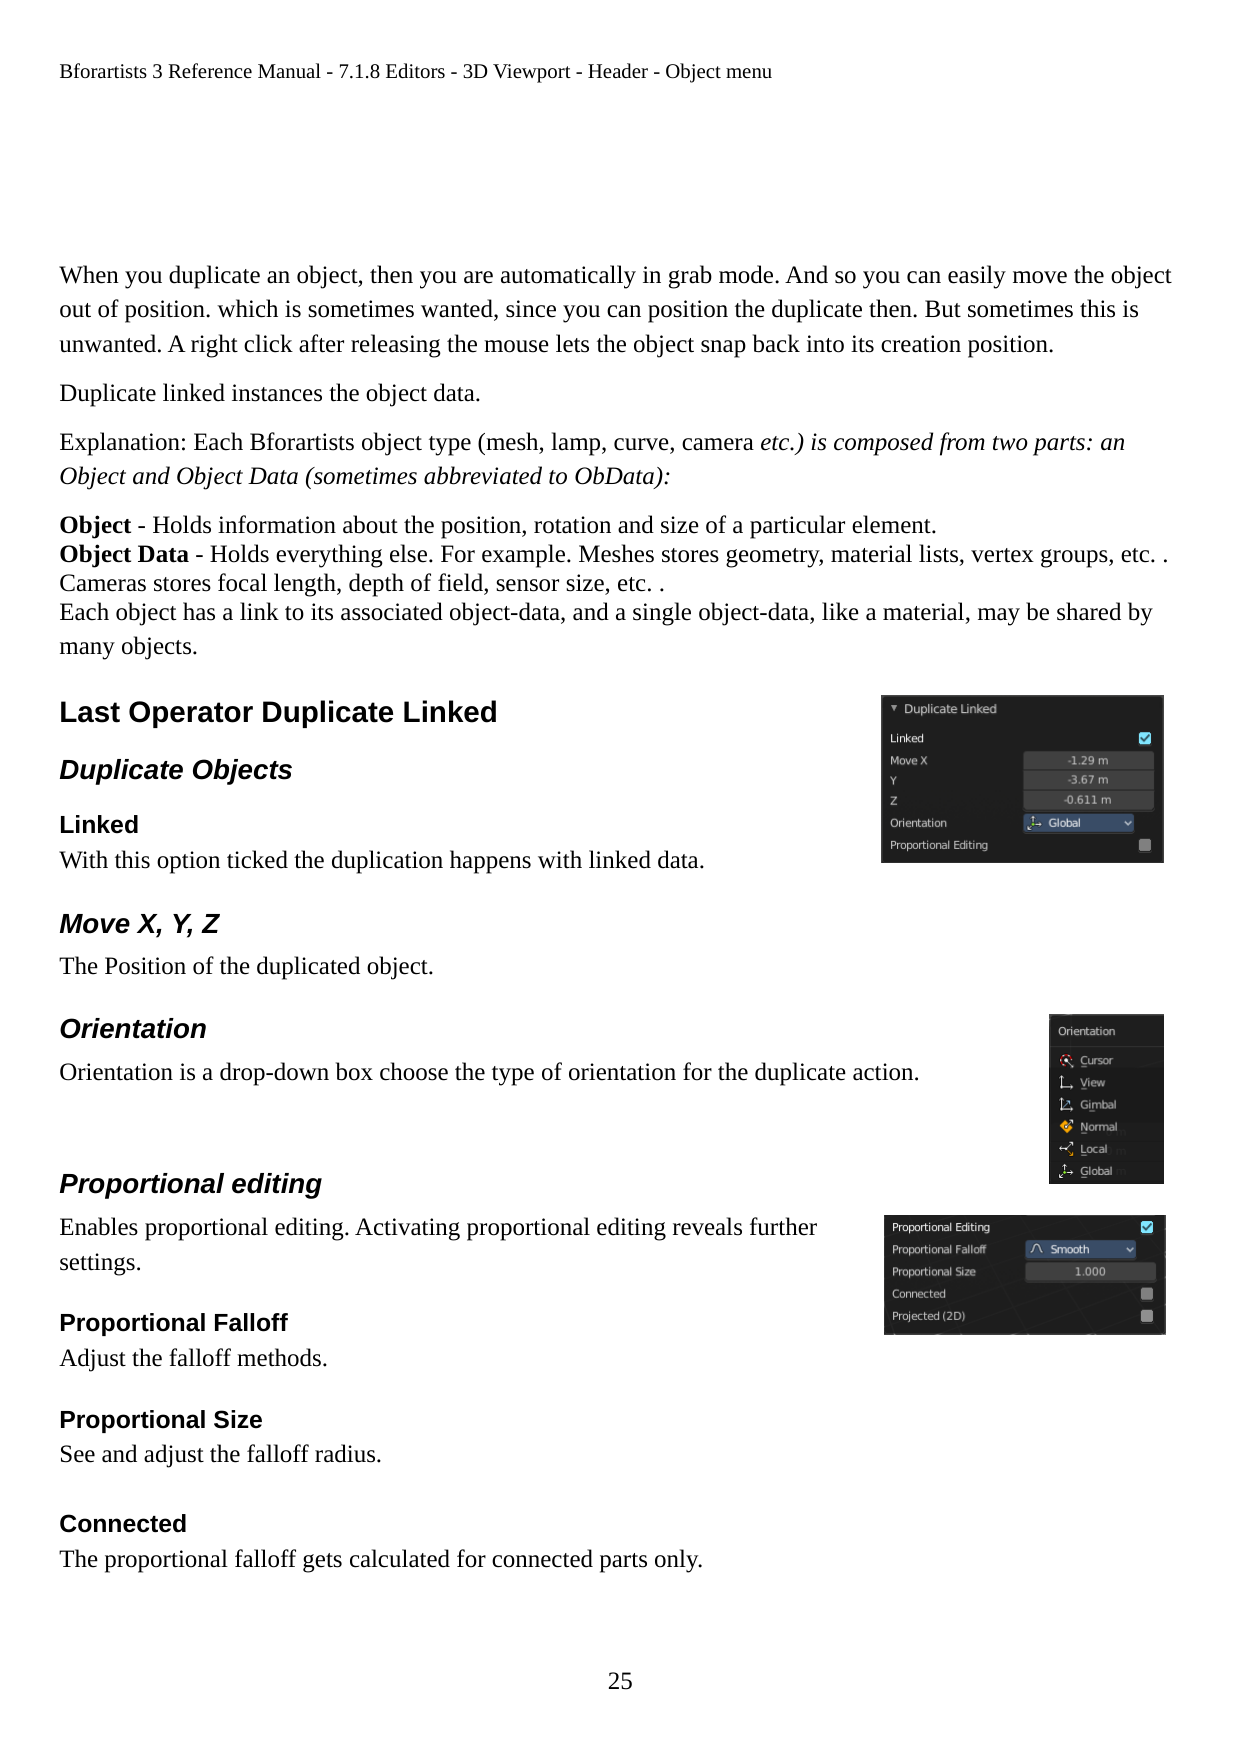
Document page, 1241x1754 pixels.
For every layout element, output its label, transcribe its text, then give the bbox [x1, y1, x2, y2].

text Enables proportional editing. Activating proportional editing reveals further settings. [59, 1212, 1181, 1276]
subtitle Duplicate Objects [59, 754, 881, 786]
subtitle Move X, Y, Z [59, 907, 1181, 939]
subtitle Proportional Falloff [59, 1308, 1181, 1337]
subtitle Proportional Size [59, 1405, 1181, 1433]
text See and adjust the falloff radius. [59, 1439, 1181, 1468]
subtitle Connected [59, 1509, 1181, 1538]
text Duplicate linked instances the object data. [59, 378, 1181, 407]
text The proportional falloff gets calculated for connected parts only. [59, 1544, 1181, 1573]
text Orientation is a drop-down box choose the type of orientation for the duplicate action. [59, 1057, 1049, 1086]
subtitle [1164, 811, 1181, 839]
subtitle Orientation [59, 1013, 1181, 1045]
text Adjust the falloff methods. [59, 1343, 1181, 1372]
text Explanation: Each Bforartists object type (mesh, lamp, curve, camera etc.) is composed from two parts: an Object and Object Data (sometimes abbreviated to ObData): [59, 427, 1181, 490]
subtitle Linked [59, 811, 881, 839]
picture [881, 695, 1164, 863]
subtitle Object - Holds information about the position, rotation and size of a particular element. [59, 510, 1181, 539]
text When you duplicate an object, then you are automatically in grab mode. And so you can easily move the object out of position. which is sometimes wanted, since you can position the duplicate then. But sometimes this is unwanted. A right click after releasing the mouse lets the object snap back into its creation position. [59, 260, 1181, 357]
text The Position of the duplicated object. [59, 951, 1181, 980]
subtitle Object Data - Holds everything else. For example. Meshes stores geometry, material lists, vertex groups, etc. . Cameras stores focal length, depth of field, sensor size, etc. . [59, 539, 1181, 597]
subtitle [1164, 754, 1181, 786]
text With this option ticked the duplication happens with linked data. [59, 845, 1181, 874]
text Each object has a link to its associated object-data, and a single object-data, like a material, may be shared by many objects. [59, 597, 1181, 660]
picture [1049, 1014, 1164, 1184]
picture [884, 1215, 1166, 1335]
subtitle Proportional editing [59, 1168, 1181, 1200]
subtitle Last Operator Duplicate Linked [59, 695, 881, 729]
